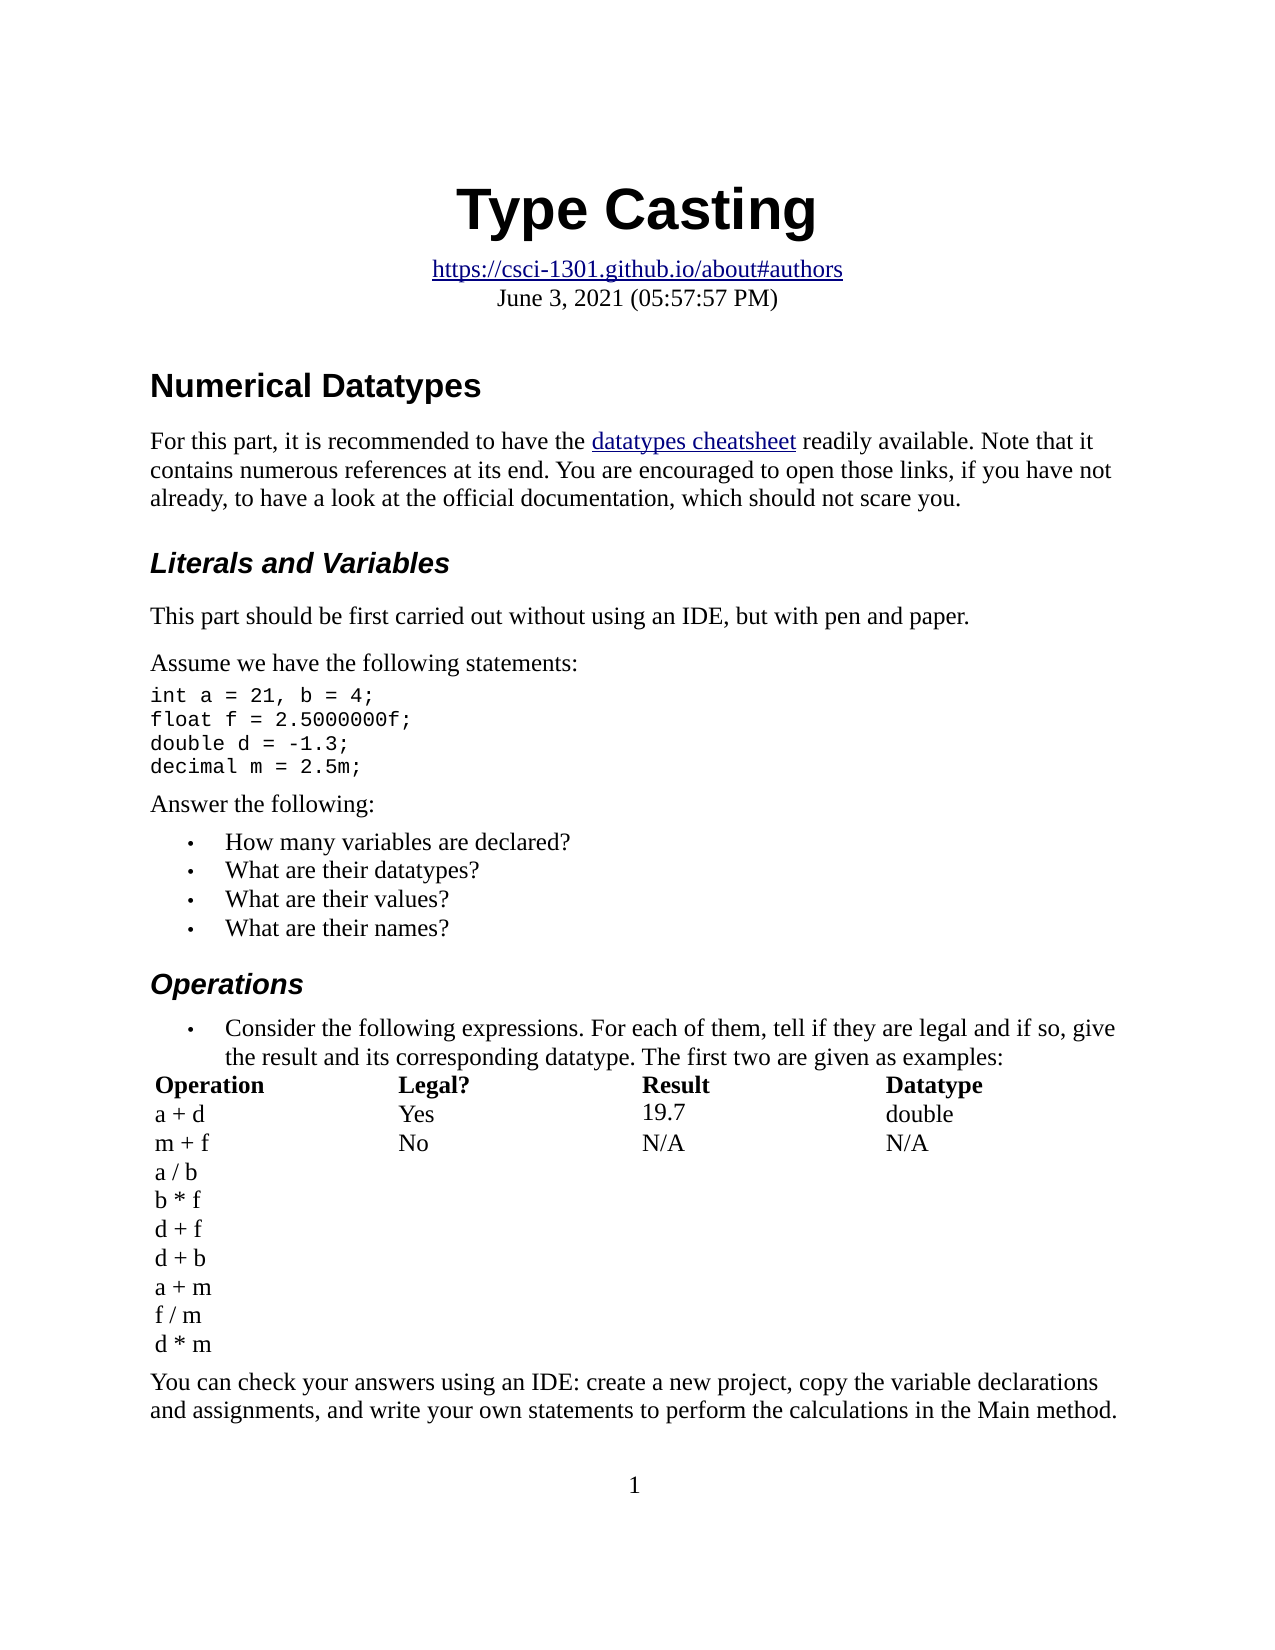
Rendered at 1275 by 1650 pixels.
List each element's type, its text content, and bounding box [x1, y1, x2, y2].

list What are their datatypes? [187, 856, 1125, 884]
table_cell [394, 1329, 637, 1358]
table_cell [881, 1185, 1125, 1214]
table_cell b * f [150, 1185, 394, 1214]
table_cell [394, 1157, 637, 1185]
table_cell f / m [150, 1300, 394, 1329]
table_cell [638, 1300, 881, 1329]
text This part should be first carried out without using an IDE, but with pen and paper. [150, 601, 1125, 630]
subtitle Operations [150, 967, 1125, 1000]
table_header Result [638, 1070, 881, 1099]
table_cell [881, 1329, 1125, 1358]
table_cell [638, 1214, 881, 1243]
table_cell d * m [150, 1329, 394, 1358]
list What are their names? [187, 913, 1125, 942]
table_cell N/A [881, 1128, 1125, 1157]
table_cell [881, 1272, 1125, 1300]
text For this part, it is recommended to have the datatypes cheatsheet readily available. Note that it contains numerous references at its end. You are encouraged to open those links, if you have not already, to have a look at the official documentation, which should not scare you. [150, 426, 1125, 512]
table_cell [638, 1099, 881, 1128]
table_cell [638, 1243, 881, 1272]
table_header Operation [150, 1070, 394, 1099]
table_cell [881, 1300, 1125, 1329]
table_cell a / b [150, 1157, 394, 1185]
table_cell Yes [394, 1099, 637, 1128]
table_header Datatype [881, 1070, 1125, 1099]
table_cell [638, 1272, 881, 1300]
table_cell d + b [150, 1243, 394, 1272]
table_cell a + d [150, 1099, 394, 1128]
list How many variables are declared? [187, 827, 1125, 856]
list What are their values? [187, 884, 1125, 913]
table_cell m + f [150, 1128, 394, 1157]
text int a = 21, b = 4; [150, 686, 1125, 709]
table_cell No [394, 1128, 637, 1157]
text Assume we have the following statements: [150, 648, 1125, 677]
table_cell [394, 1272, 637, 1300]
table_cell d + f [150, 1214, 394, 1243]
table_cell [394, 1243, 637, 1272]
list Consider the following expressions. For each of them, tell if they are legal and if so, give the result and its corresponding datatype. The first two are given as examples: [187, 1013, 1125, 1070]
table_cell [881, 1157, 1125, 1185]
subtitle Numerical Datatypes [150, 366, 1125, 404]
text decimal m = 2.5m; [150, 756, 1125, 780]
table_cell [881, 1243, 1125, 1272]
table_cell [638, 1157, 881, 1185]
text You can check your answers using an IDE: create a new project, copy the variable declarations and assignments, and write your own statements to perform the calculations in the Main method. [150, 1367, 1125, 1424]
text double d = -1.3; [150, 733, 1125, 756]
text June 3, 2021 (05:57:57 PM) [150, 283, 1125, 312]
table_cell [638, 1185, 881, 1214]
table_cell a + m [150, 1272, 394, 1300]
text Answer the following: [150, 789, 1125, 818]
text https://csci-1301.github.io/about#authors [150, 254, 1125, 283]
table_cell [394, 1185, 637, 1214]
table_header Legal? [394, 1070, 637, 1099]
table_cell double [881, 1099, 1125, 1128]
table_cell [881, 1214, 1125, 1243]
subtitle Literals and Variables [150, 546, 1125, 580]
text float f = 2.5000000f; [150, 709, 1125, 733]
table_cell [394, 1300, 637, 1329]
table_cell N/A [638, 1128, 881, 1157]
table_cell [394, 1214, 637, 1243]
title Type Casting [150, 175, 1125, 242]
table_cell [638, 1329, 881, 1358]
